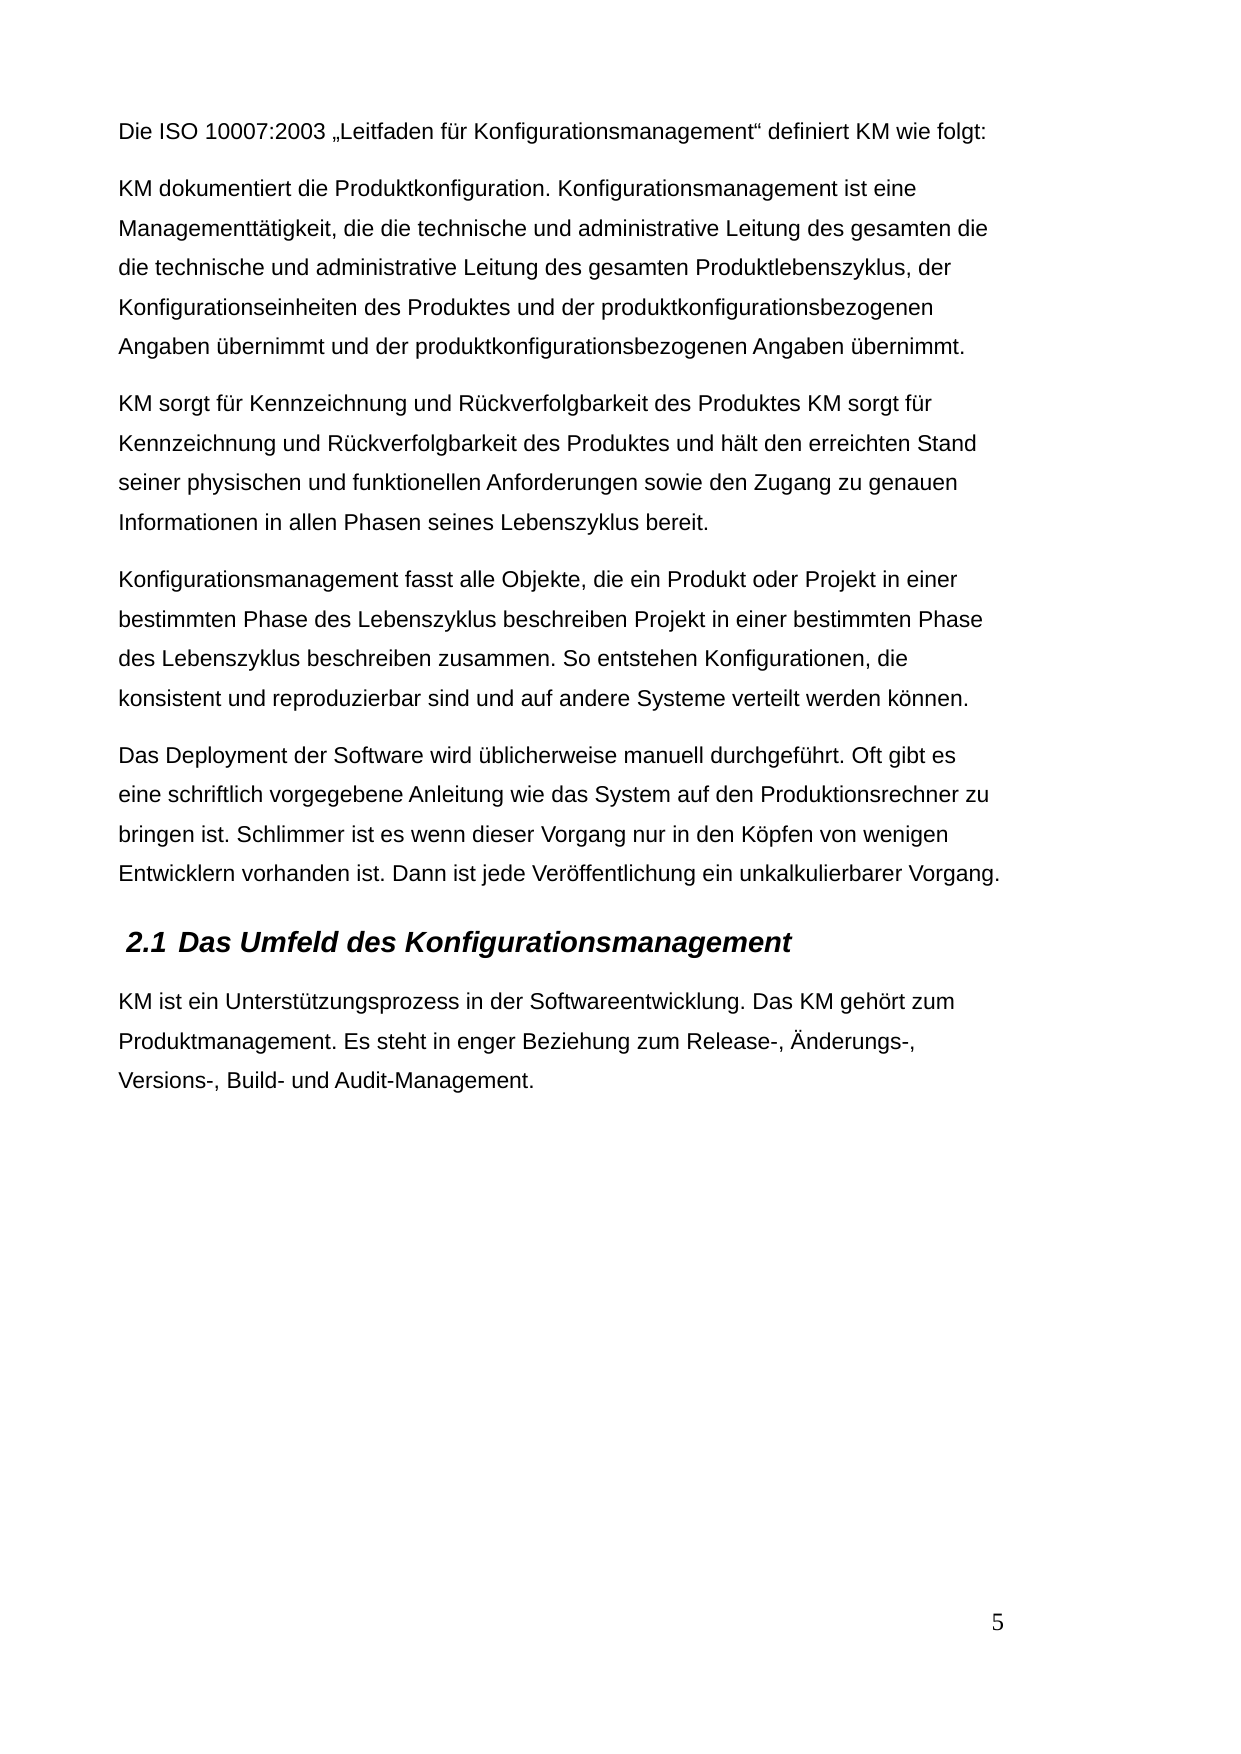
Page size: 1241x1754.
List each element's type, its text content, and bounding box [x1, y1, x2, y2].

text KM ist ein Unterstützungsprozess in der Softwareentwicklung. Das KM gehört zum Produktmanagement. Es steht in enger Beziehung zum Release-, Änderungs-, Versions-, Build- und Audit-Management. [118, 988, 1004, 1094]
text Die ISO 10007:2003 „Leitfaden für Konfigurationsmanagement“ definiert KM wie folgt: [118, 118, 1004, 144]
subtitle Das Umfeld des Konfigurationsmanagement [118, 924, 1004, 958]
text Konfigurationsmanagement fasst alle Objekte, die ein Produkt oder Projekt in einer bestimmten Phase des Lebenszyklus beschreiben Projekt in einer bestimmten Phase des Lebenszyklus beschreiben zusammen. So entstehen Konfigurationen, die konsistent und reproduzierbar sind und auf andere Systeme verteilt werden können. [118, 566, 1004, 711]
text KM dokumentiert die Produktkonfiguration. Konfigurationsmanagement ist eine Managementtätigkeit, die die technische und administrative Leitung des gesamten die die technische und administrative Leitung des gesamten Produktlebenszyklus, der Konfigurationseinheiten des Produktes und der produktkonfigurationsbezogenen Angaben übernimmt und der produktkonfigurationsbezogenen Angaben übernimmt. [118, 175, 1004, 359]
text KM sorgt für Kennzeichnung und Rückverfolgbarkeit des Produktes KM sorgt für Kennzeichnung und Rückverfolgbarkeit des Produktes und hält den erreichten Stand seiner physischen und funktionellen Anforderungen sowie den Zugang zu genauen Informationen in allen Phasen seines Lebenszyklus bereit. [118, 390, 1004, 535]
text Das Deployment der Software wird üblicherweise manuell durchgeführt. Oft gibt es eine schriftlich vorgegebene Anleitung wie das System auf den Produktionsrechner zu bringen ist. Schlimmer ist es wenn dieser Vorgang nur in den Köpfen von wenigen Entwicklern vorhanden ist. Dann ist jede Veröffentlichung ein unkalkulierbarer Vorgang. [118, 742, 1004, 886]
